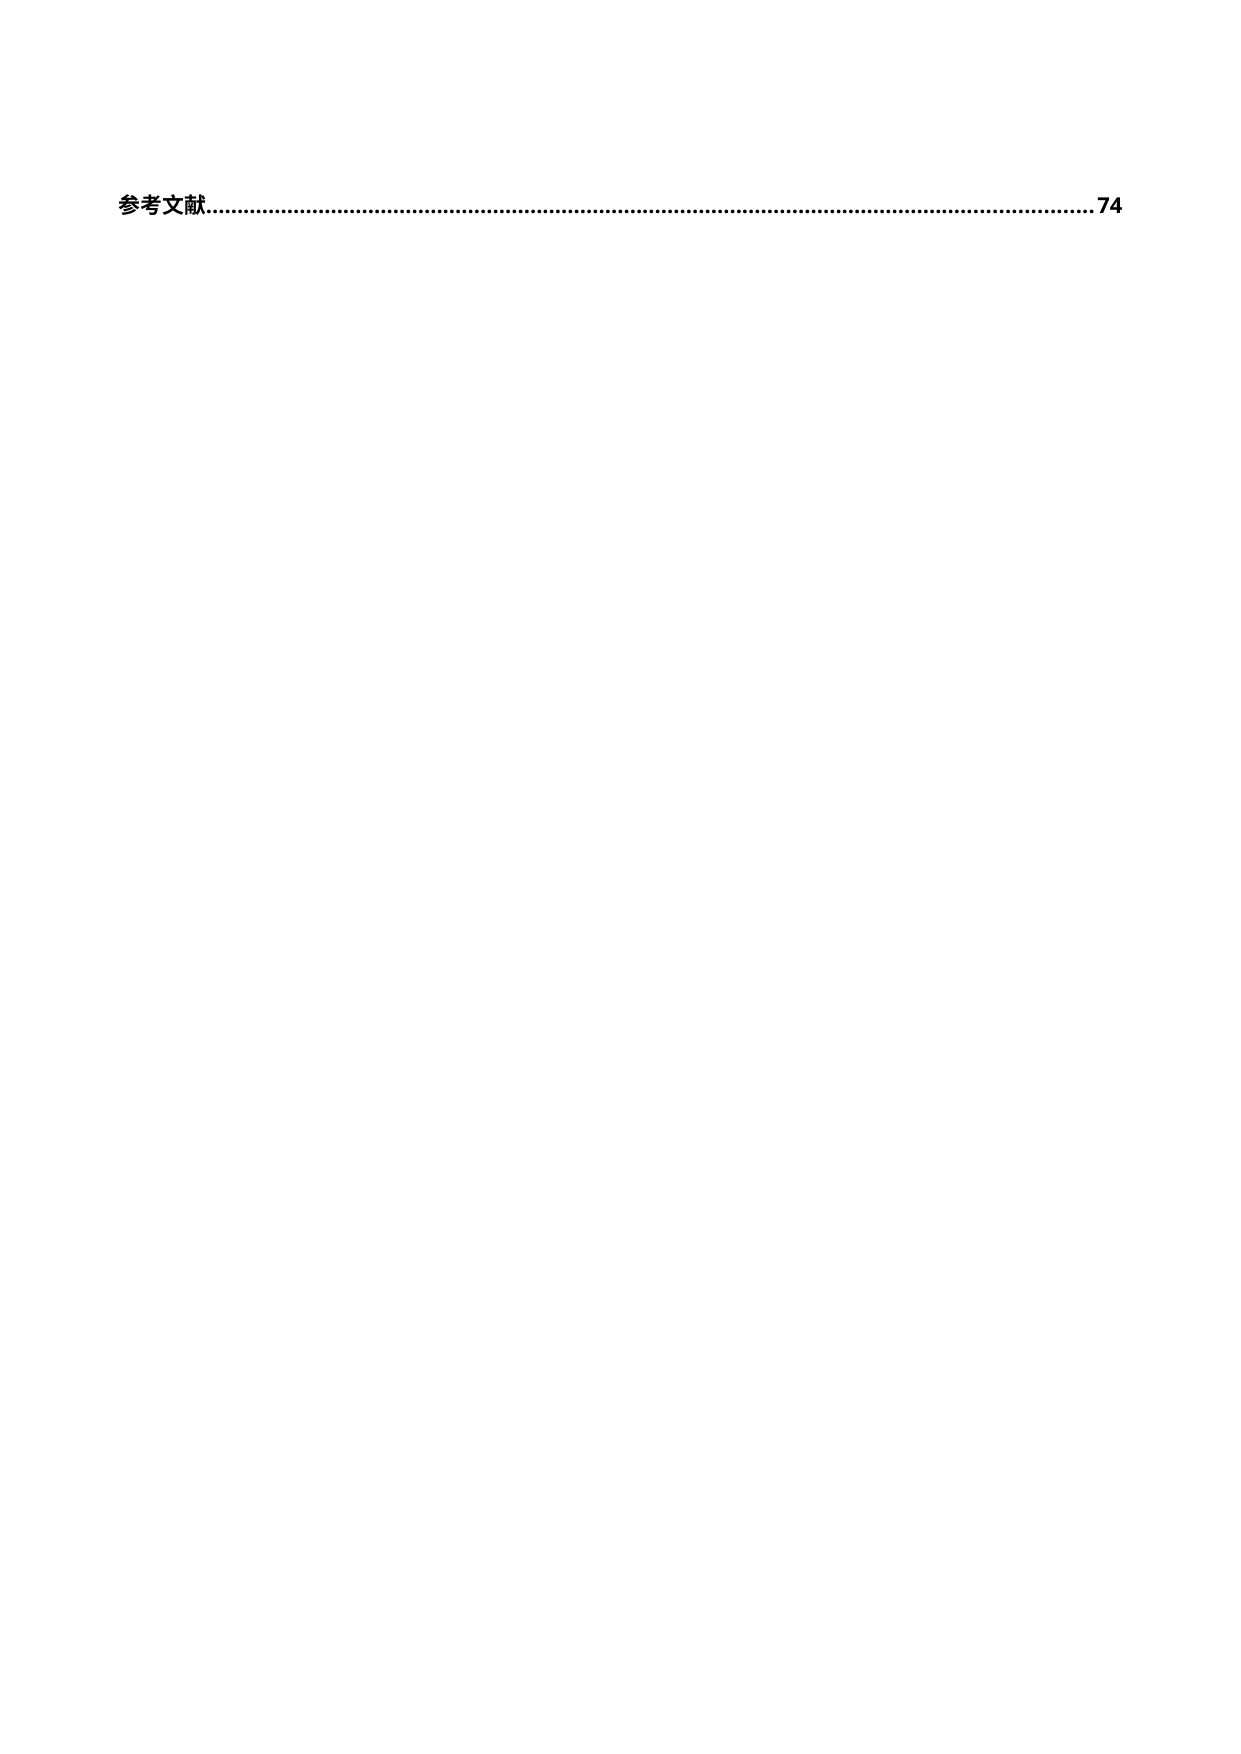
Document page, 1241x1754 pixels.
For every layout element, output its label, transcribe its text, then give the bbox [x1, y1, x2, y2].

text 参考文献 74 [118, 188, 1122, 219]
